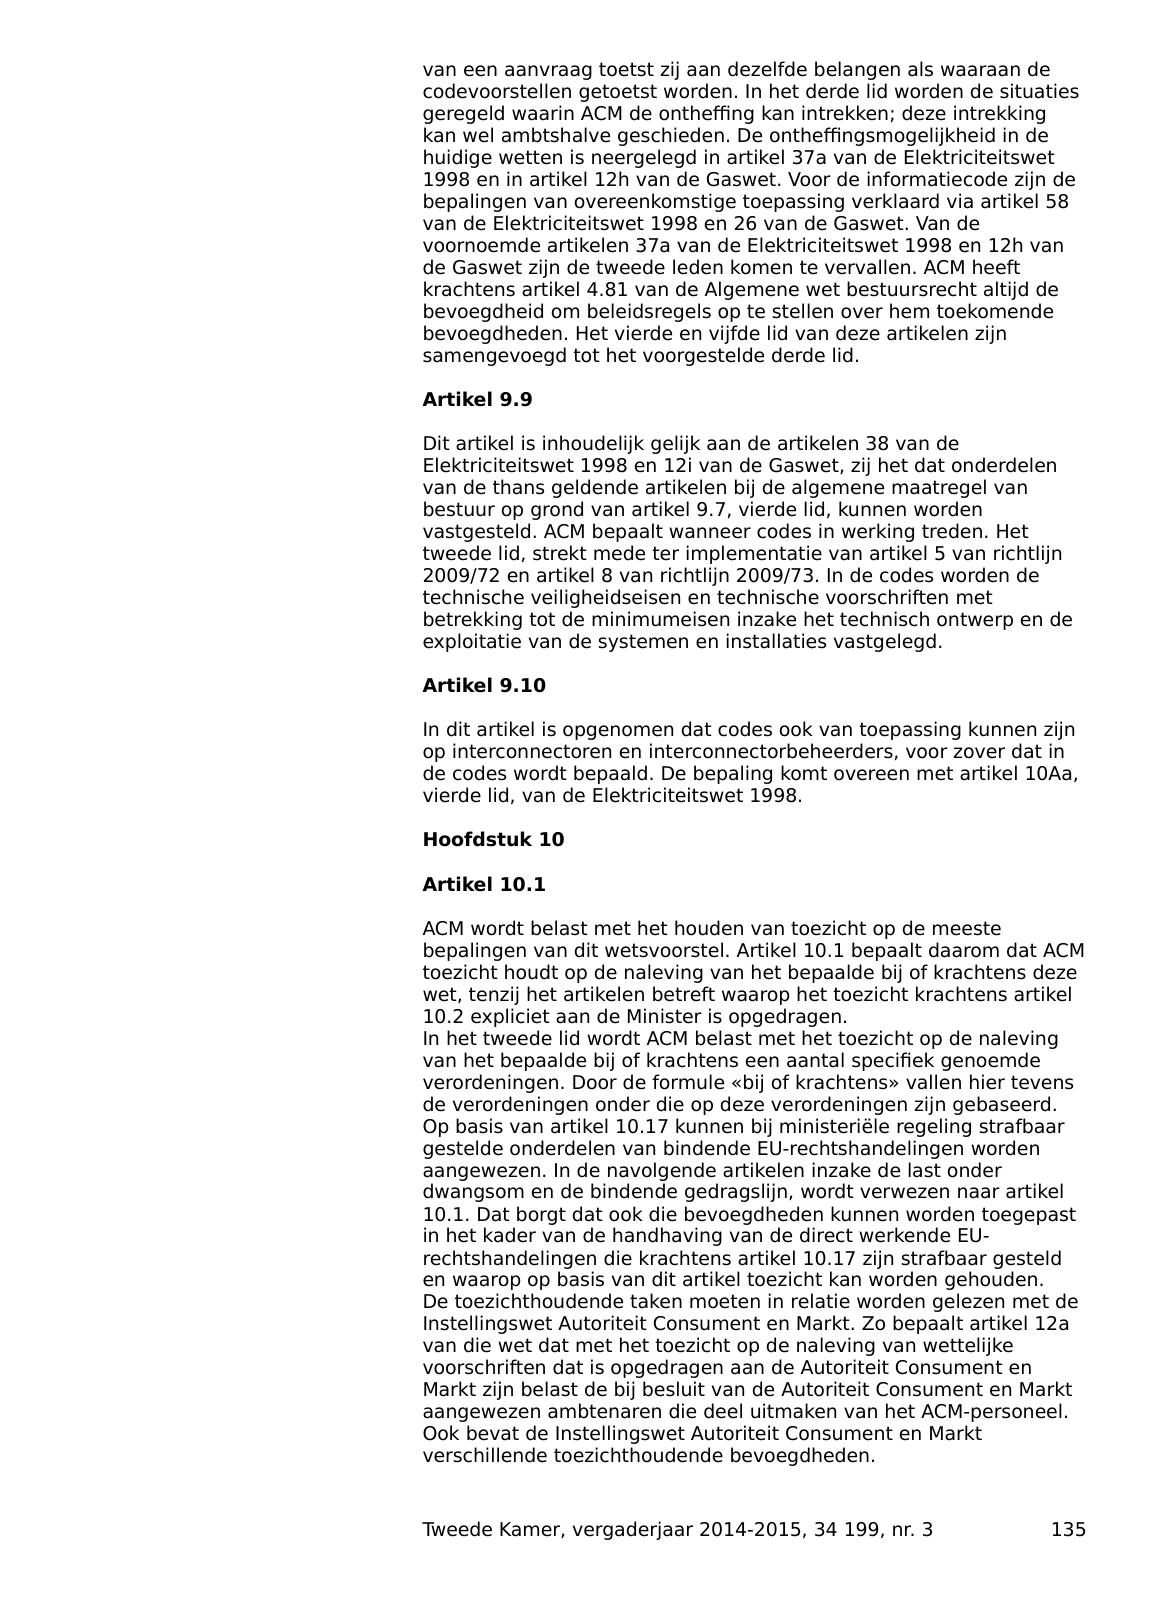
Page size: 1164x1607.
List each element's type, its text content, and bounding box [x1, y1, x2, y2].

subtitle Artikel 9.9 [422, 389, 1087, 411]
text Dit artikel is inhoudelijk gelijk aan de artikelen 38 van de Elektriciteitswet 1998 en 12i van de Gaswet, zij het dat onderdelen van de thans geldende artikelen bij de algemene maatregel van bestuur op grond van artikel 9.7, vierde lid, kunnen worden vastgesteld. ACM bepaalt wanneer codes in werking treden. Het tweede lid, strekt mede ter implementatie van artikel 5 van richtlijn 2009/72 en artikel 8 van richtlijn 2009/73. In de codes worden de technische veiligheidseisen en technische voorschriften met betrekking tot de minimumeisen inzake het technisch ontwerp en de exploitatie van de systemen en installaties vastgelegd. [422, 433, 1087, 653]
text ACM wordt belast met het houden van toezicht op de meeste bepalingen van dit wetsvoorstel. Artikel 10.1 bepaalt daarom dat ACM toezicht houdt op de naleving van het bepaalde bij of krachtens deze wet, tenzij het artikelen betreft waarop het toezicht krachtens artikel 10.2 expliciet aan de Minister is opgedragen. [422, 918, 1087, 1028]
subtitle Artikel 9.10 [422, 675, 1087, 697]
text In dit artikel is opgenomen dat codes ook van toepassing kunnen zijn op interconnectoren en interconnectorbeheerders, voor zover dat in de codes wordt bepaald. De bepaling komt overeen met artikel 10Aa, vierde lid, van de Elektriciteitswet 1998. [422, 719, 1087, 807]
text In het tweede lid wordt ACM belast met het toezicht op de naleving van het bepaalde bij of krachtens een aantal specifiek genoemde verordeningen. Door de formule «bij of krachtens» vallen hier tevens de verordeningen onder die op deze verordeningen zijn gebaseerd. Op basis van artikel 10.17 kunnen bij ministeriële regeling strafbaar gestelde onderdelen van bindende EU-rechtshandelingen worden aangewezen. In de navolgende artikelen inzake de last onder dwangsom en de bindende gedragslijn, wordt verwezen naar artikel 10.1. Dat borgt dat ook die bevoegdheden kunnen worden toegepast in het kader van de handhaving van de direct werkende EU-rechtshandelingen die krachtens artikel 10.17 zijn strafbaar gesteld en waarop op basis van dit artikel toezicht kan worden gehouden. [422, 1028, 1087, 1291]
subtitle Hoofdstuk 10 [422, 829, 1087, 851]
text van een aanvraag toetst zij aan dezelfde belangen als waaraan de codevoorstellen getoetst worden. In het derde lid worden de situaties geregeld waarin ACM de ontheffing kan intrekken; deze intrekking kan wel ambtshalve geschieden. De ontheffingsmogelijkheid in de huidige wetten is neergelegd in artikel 37a van de Elektriciteitswet 1998 en in artikel 12h van de Gaswet. Voor de informatiecode zijn de bepalingen van overeenkomstige toepassing verklaard via artikel 58 van de Elektriciteitswet 1998 en 26 van de Gaswet. Van de voornoemde artikelen 37a van de Elektriciteitswet 1998 en 12h van de Gaswet zijn de tweede leden komen te vervallen. ACM heeft krachtens artikel 4.81 van de Algemene wet bestuursrecht altijd de bevoegdheid om beleidsregels op te stellen over hem toekomende bevoegdheden. Het vierde en vijfde lid van deze artikelen zijn samengevoegd tot het voorgestelde derde lid. [422, 59, 1087, 367]
subtitle Artikel 10.1 [422, 873, 1087, 896]
text De toezichthoudende taken moeten in relatie worden gelezen met de Instellingswet Autoriteit Consument en Markt. Zo bepaalt artikel 12a van die wet dat met het toezicht op de naleving van wettelijke voorschriften dat is opgedragen aan de Autoriteit Consument en Markt zijn belast de bij besluit van de Autoriteit Consument en Markt aangewezen ambtenaren die deel uitmaken van het ACM-personeel. Ook bevat de Instellingswet Autoriteit Consument en Markt verschillende toezichthoudende bevoegdheden. [422, 1291, 1087, 1467]
